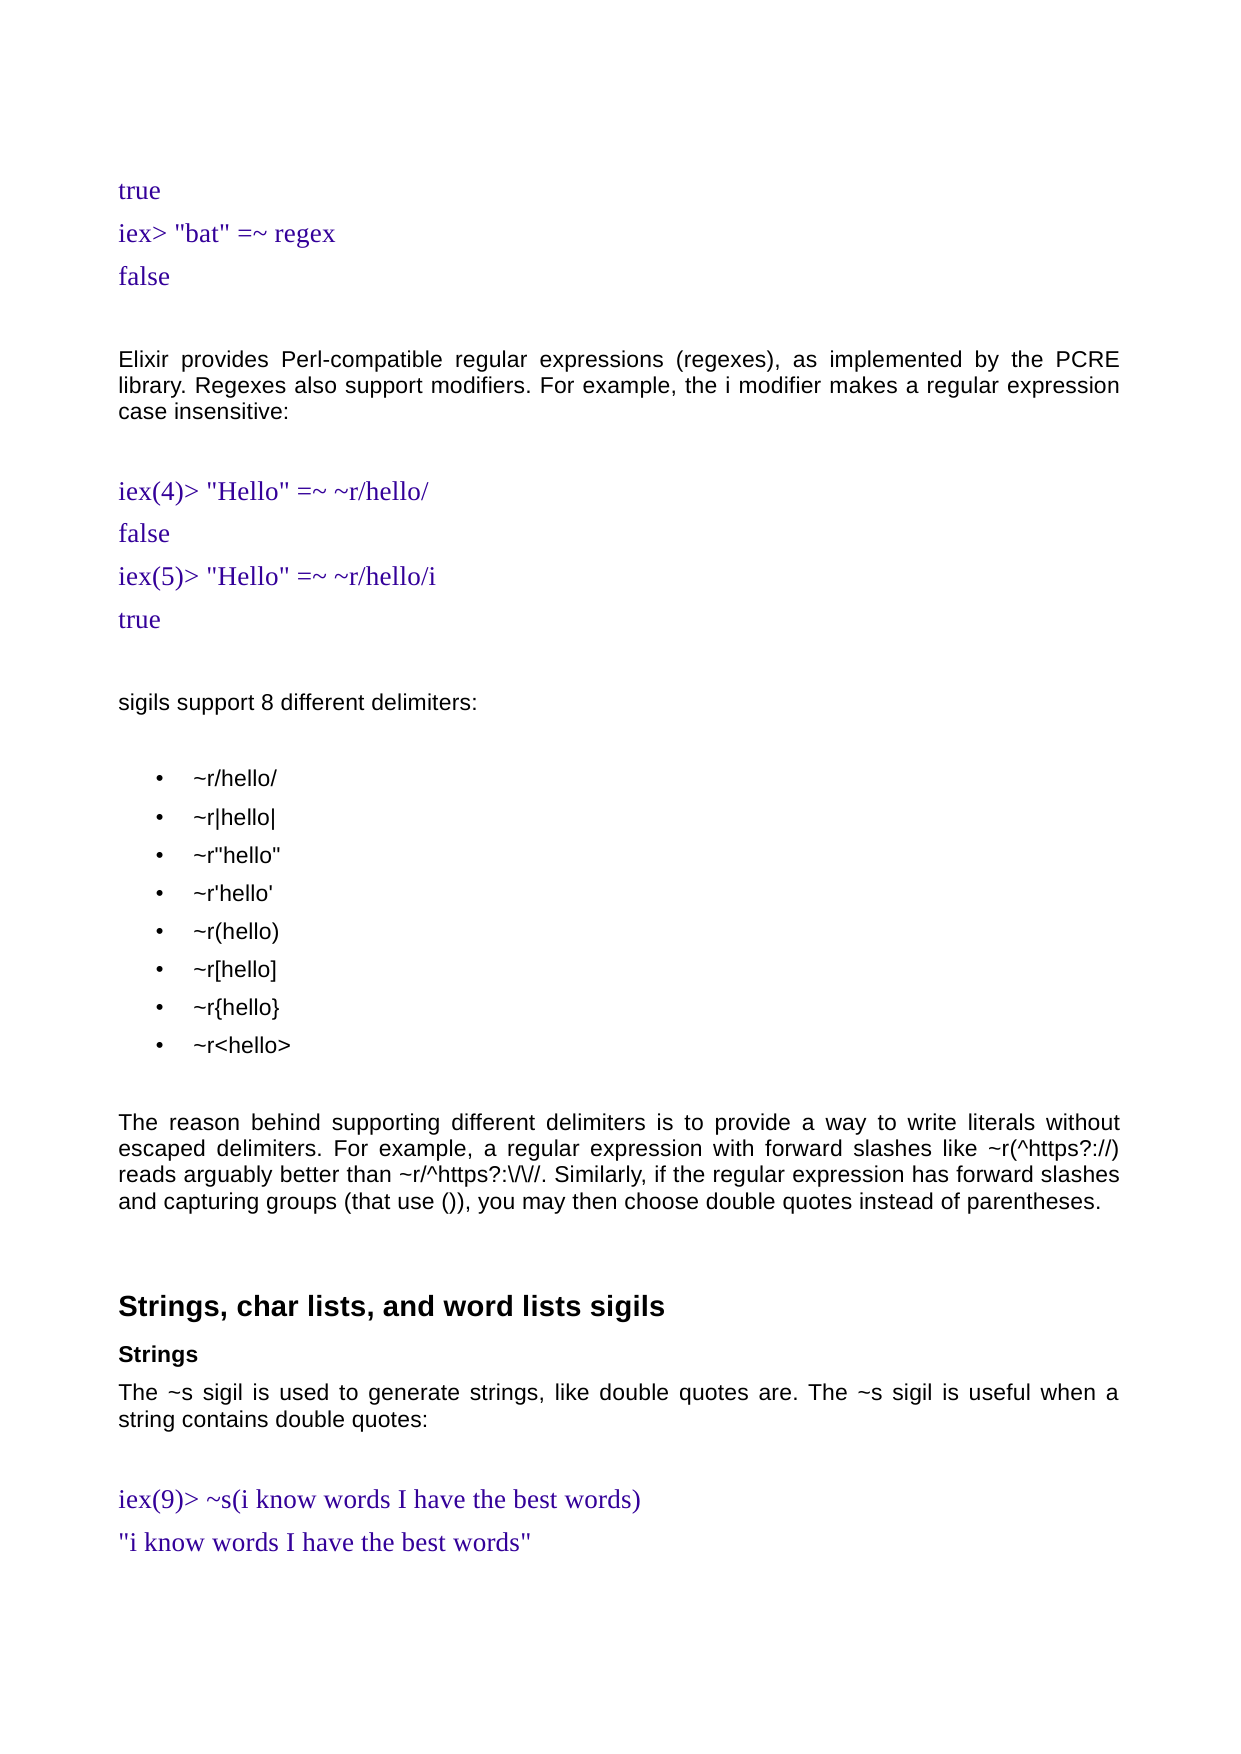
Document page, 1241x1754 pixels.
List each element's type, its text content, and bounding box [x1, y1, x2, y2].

text iex> "bat" =~ regex [118, 217, 1122, 248]
text false [118, 517, 1122, 549]
list ~r(hello) [156, 918, 1122, 944]
list ~r'hello' [156, 880, 1122, 906]
text The reason behind supporting different delimiters is to provide a way to write literals without escaped delimiters. For example, a regular expression with forward slashes like ~r(^https?://) reads arguably better than ~r/^https?:\/\//. Similarly, if the regular expression has forward slashes and capturing groups (that use ()), you may then choose double quotes instead of parentheses. [118, 1108, 1122, 1214]
text Strings [118, 1341, 1122, 1367]
list ~r/hello/ [156, 765, 1122, 792]
text "i know words I have the best words" [118, 1526, 1122, 1557]
list ~r[hello] [156, 956, 1122, 982]
text true [118, 603, 1122, 634]
list ~r|hello| [156, 803, 1122, 830]
text false [118, 260, 1122, 291]
text The ~s sigil is used to generate strings, like double quotes are. The ~s sigil is useful when a string contains double quotes: [118, 1379, 1122, 1432]
subtitle Strings, char lists, and word lists sigils [118, 1289, 1122, 1322]
list ~r<hello> [156, 1032, 1122, 1059]
text iex(4)> "Hello" =~ ~r/hello/ [118, 474, 1122, 506]
list ~r"hello" [156, 842, 1122, 868]
text sigils support 8 different delimiters: [118, 689, 1122, 716]
list ~r{hello} [156, 994, 1122, 1021]
text iex(5)> "Hello" =~ ~r/hello/i [118, 560, 1122, 592]
text iex(9)> ~s(i know words I have the best words) [118, 1483, 1122, 1514]
text Elixir provides Perl-compatible regular expressions (regexes), as implemented by the PCRE library. Regexes also support modifiers. For example, the i modifier makes a regular expression case insensitive: [118, 346, 1122, 425]
text true [118, 174, 1122, 205]
